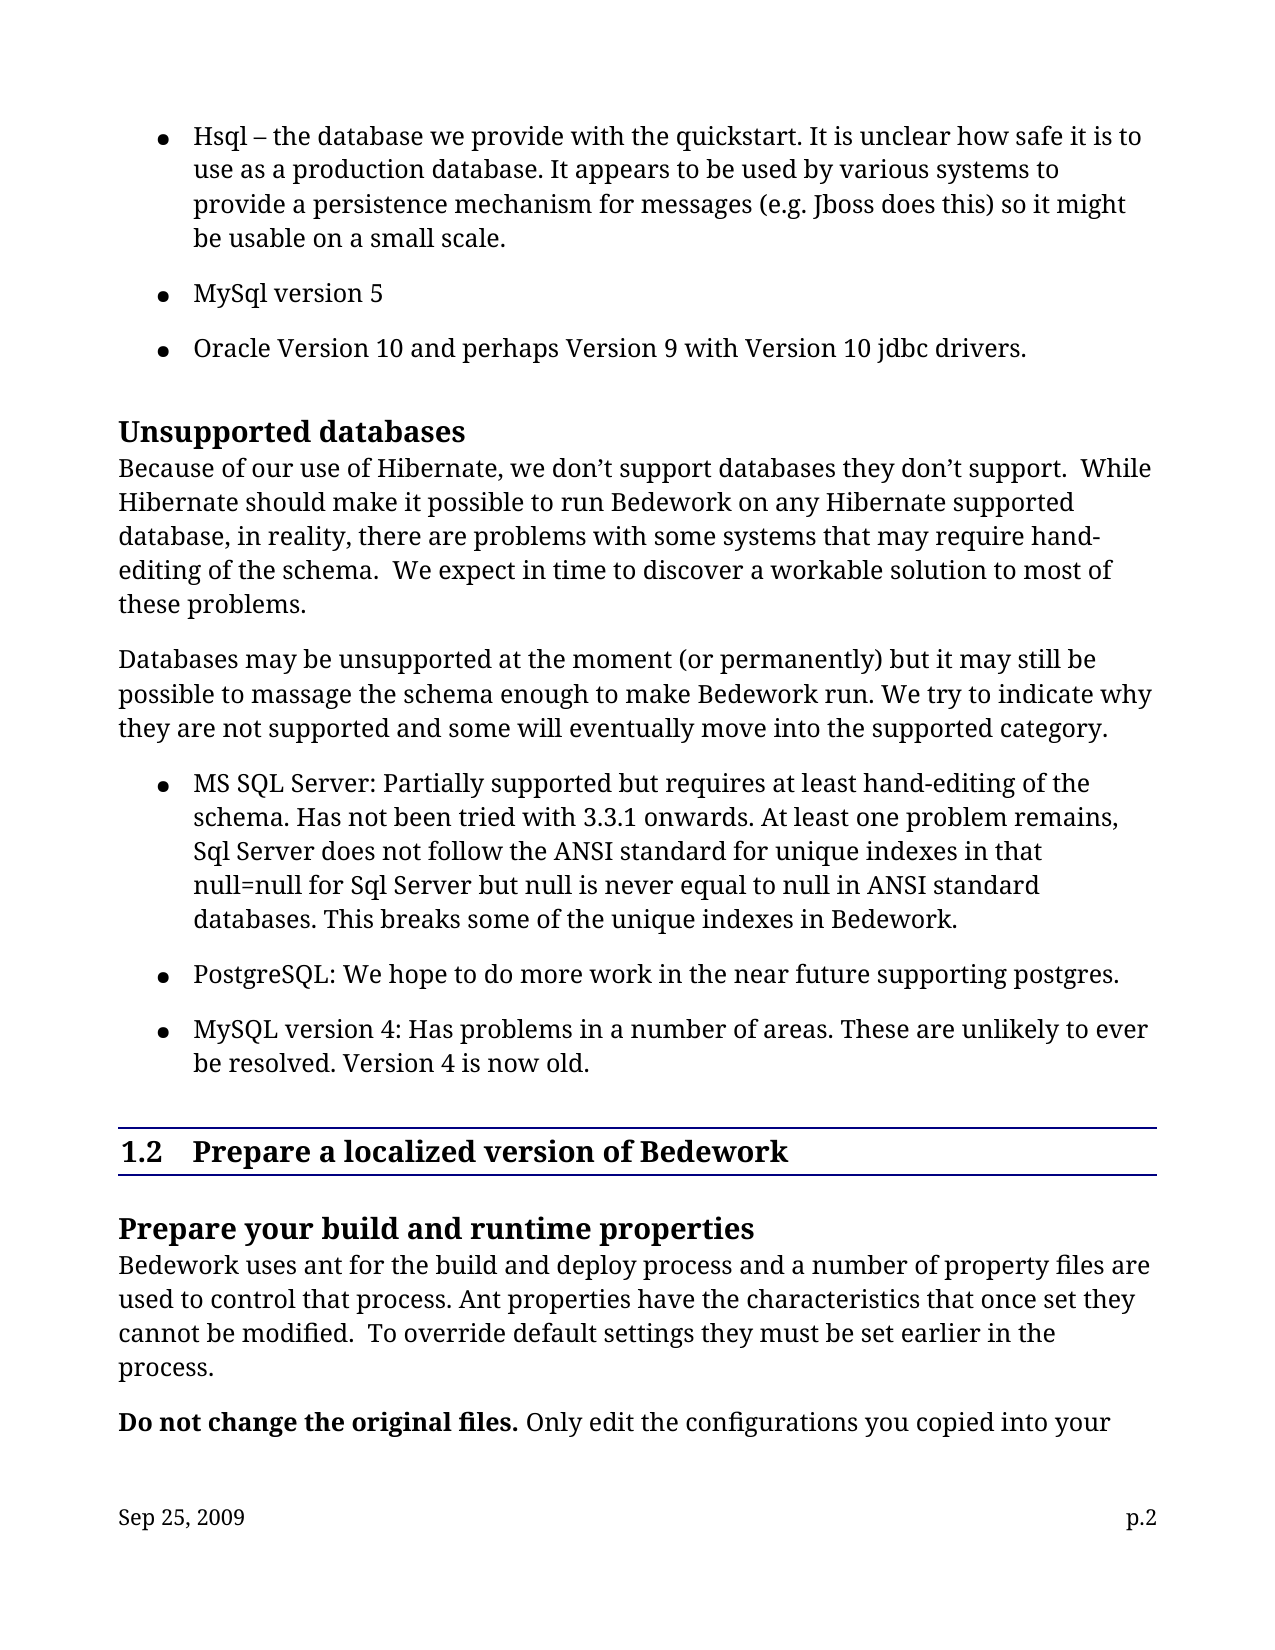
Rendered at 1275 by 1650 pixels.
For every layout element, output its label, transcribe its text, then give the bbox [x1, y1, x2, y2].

list PostgreSQL: We hope to do more work in the near future supporting postgres. [156, 957, 1157, 991]
subtitle Prepare your build and runtime properties [118, 1208, 1157, 1248]
text Because of our use of Hibernate, we don’t support databases they don’t support. While Hibernate should make it possible to run Bedework on any Hibernate supported database, in reality, there are problems with some systems that may require hand-editing of the schema. We expect in time to discover a workable solution to most of these problems. [118, 451, 1157, 621]
list MySql version 5 [156, 275, 1157, 309]
list MySQL version 4: Has problems in a number of areas. These are unlikely to ever be resolved. Version 4 is now old. [156, 1012, 1157, 1080]
text Databases may be unsupported at the moment (or permanently) but it may still be possible to massage the schema enough to make Bedework run. We try to indicate why they are not supported and some will eventually move into the supported category. [118, 642, 1157, 744]
list Oracle Version 10 and perhaps Version 9 with Version 10 jdbc drivers. [156, 331, 1157, 364]
text Do not change the original files. Only edit the configurations you copied into your [118, 1405, 1157, 1439]
list Hsql – the database we provide with the quickstart. It is unclear how safe it is to use as a production database. It appears to be used by various systems to provide a persistence mechanism for messages (e.g. Jboss does this) so it might be usable on a small scale. [156, 118, 1157, 254]
list MS SQL Server: Partially supported but requires at least hand-editing of the schema. Has not been tried with 3.3.1 onwards. At least one problem remains, Sql Server does not follow the ANSI standard for unique indexes in that null=null for Sql Server but null is never equal to null in ANSI standard databases. This breaks some of the unique indexes in Bedework. [156, 765, 1157, 936]
subtitle Prepare a localized version of Bedework [118, 1129, 1157, 1174]
text Bedework uses ant for the build and deploy process and a number of property files are used to control that process. Ant properties have the characteristics that once set they cannot be modified. To override default settings they must be set earlier in the process. [118, 1248, 1157, 1384]
subtitle Unsupported databases [118, 411, 1157, 451]
